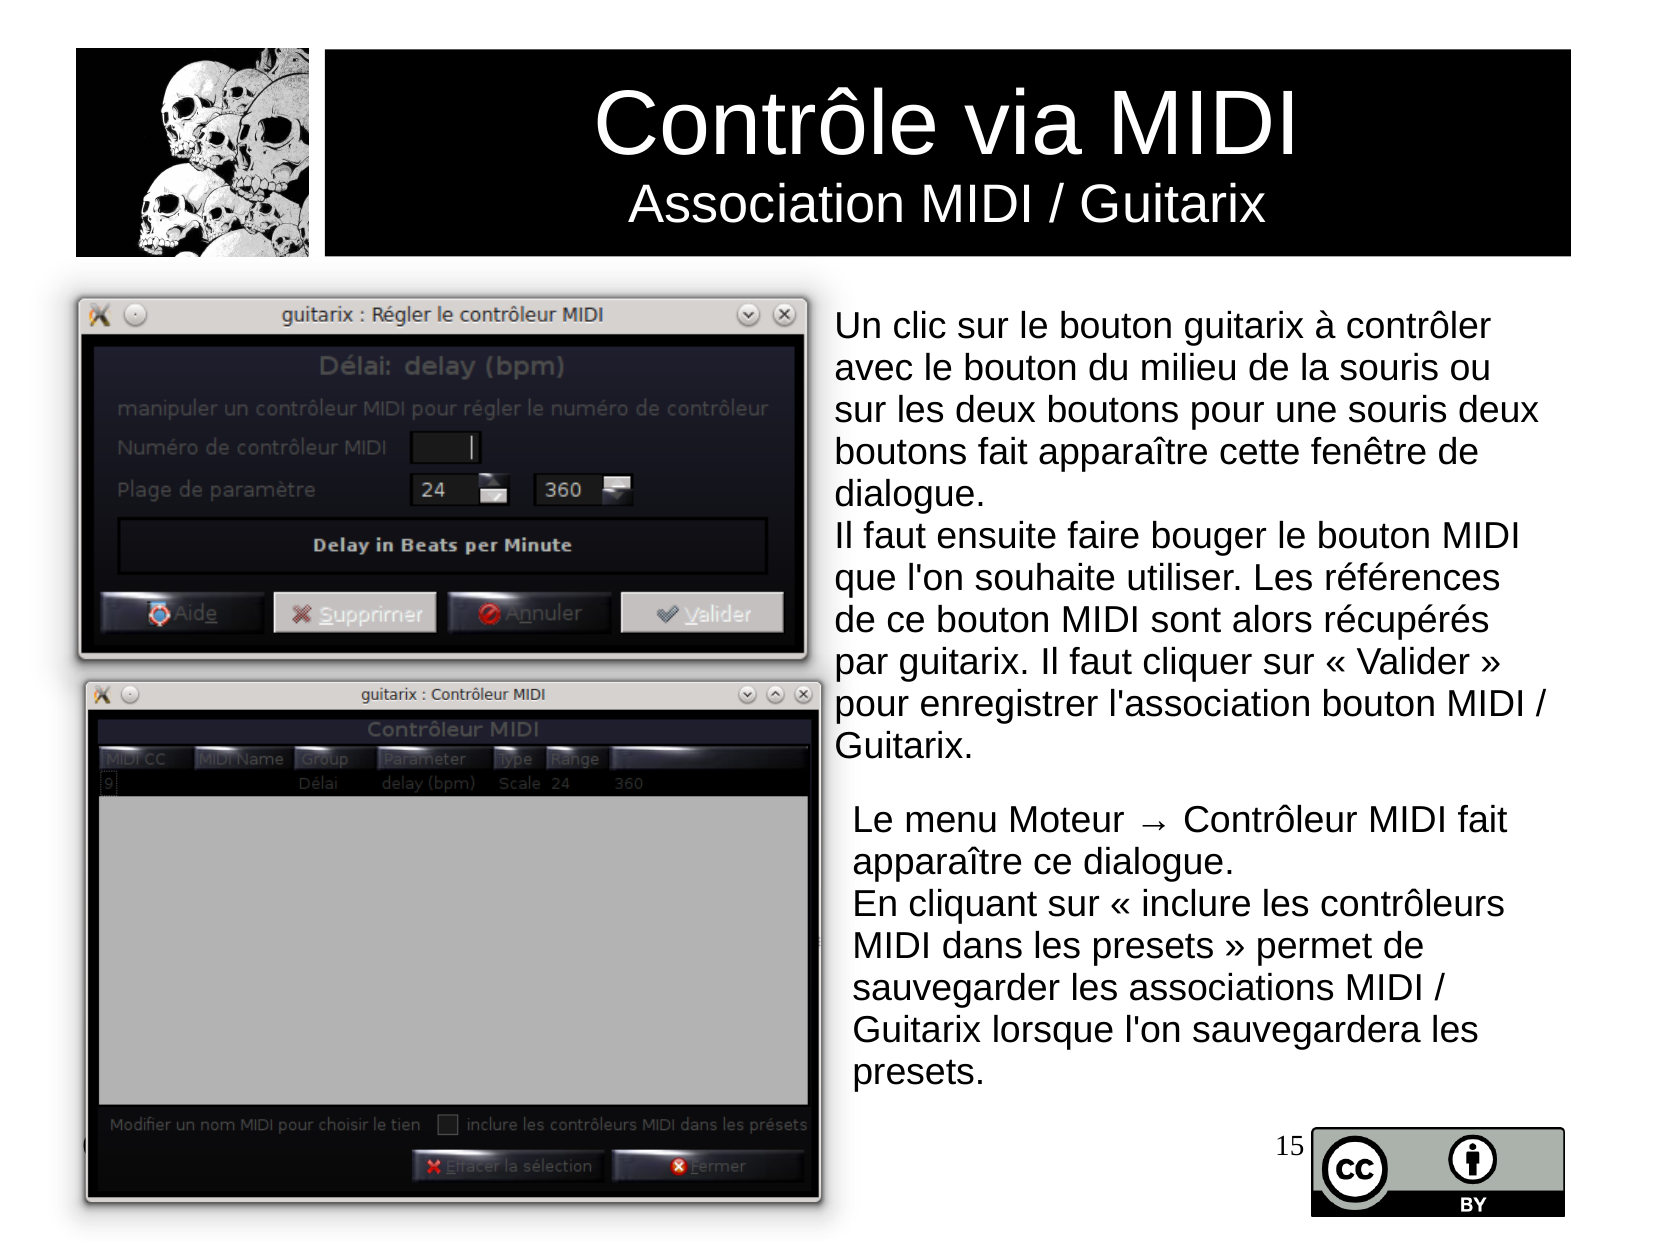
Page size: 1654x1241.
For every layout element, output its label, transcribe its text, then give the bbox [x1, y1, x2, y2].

text_box Un clic sur le bouton guitarix à contrôler avec le bouton du milieu de la souris ou sur les deux boutons pour une souris deux boutons fait apparaître cette fenêtre de dialogue. Il faut ensuite faire bouger le bouton MIDI que l'on souhaite utiliser. Les références de ce bouton MIDI sont alors récupérés par guitarix. Il faut cliquer sur « Valider » pour enregistrer l'association bouton MIDI / Guitarix. [819, 297, 1566, 774]
picture [16, 48, 870, 1241]
picture [1311, 1127, 1565, 1217]
text_box Le menu Moteur → Contrôleur MIDI fait apparaître ce dialogue. En cliquant sur « inclure les contrôleurs MIDI dans les presets » permet de sauvegarder les associations MIDI / Guitarix lorsque l'on sauvegardera les presets. [837, 791, 1537, 1101]
title Contrôle via MIDI Association MIDI / Guitarix [324, 49, 1571, 257]
